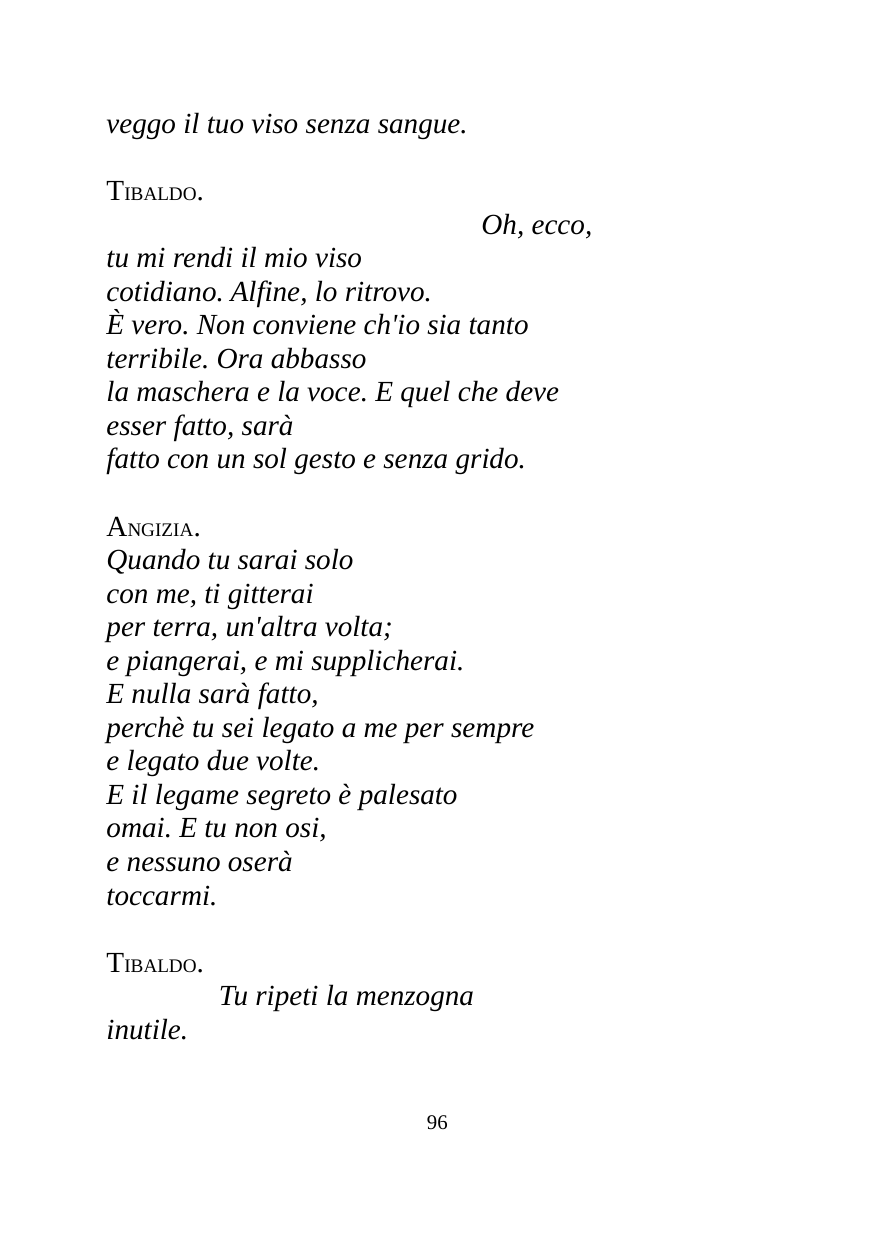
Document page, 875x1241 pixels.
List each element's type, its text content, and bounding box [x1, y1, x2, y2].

text Tu ripeti la menzogna [219, 978, 768, 1012]
text È vero. Non conviene ch'io sia tanto [106, 307, 768, 341]
text tu mi rendi il mio viso [106, 240, 768, 274]
text fatto con un sol gesto e senza grido. [106, 442, 768, 475]
text omai. E tu non osi, [106, 811, 768, 844]
text Quando tu sarai solo [106, 542, 768, 576]
text esser fatto, sarà [106, 408, 768, 442]
text Tibaldo. [106, 945, 768, 978]
text E nulla sarà fatto, [106, 676, 768, 710]
text la maschera e la voce. E quel che deve [106, 374, 768, 408]
text Tibaldo. [106, 173, 768, 207]
text cotidiano. Alfine, lo ritrovo. [106, 274, 768, 307]
text e piangerai, e mi supplicherai. [106, 643, 768, 676]
text E il legame segreto è palesato [106, 777, 768, 811]
text per terra, un'altra volta; [106, 609, 768, 643]
text veggo il tuo viso senza sangue. [106, 106, 768, 140]
text e legato due volte. [106, 743, 768, 777]
text perchè tu sei legato a me per sempre [106, 710, 768, 743]
text terribile. Ora abbasso [106, 341, 768, 374]
text inutile. [106, 1012, 768, 1045]
text e nessuno oserà [106, 844, 768, 878]
text toccarmi. [106, 878, 768, 911]
text con me, ti gitterai [106, 576, 768, 609]
text Oh, ecco, [481, 207, 768, 240]
text Angizia. [106, 509, 768, 542]
